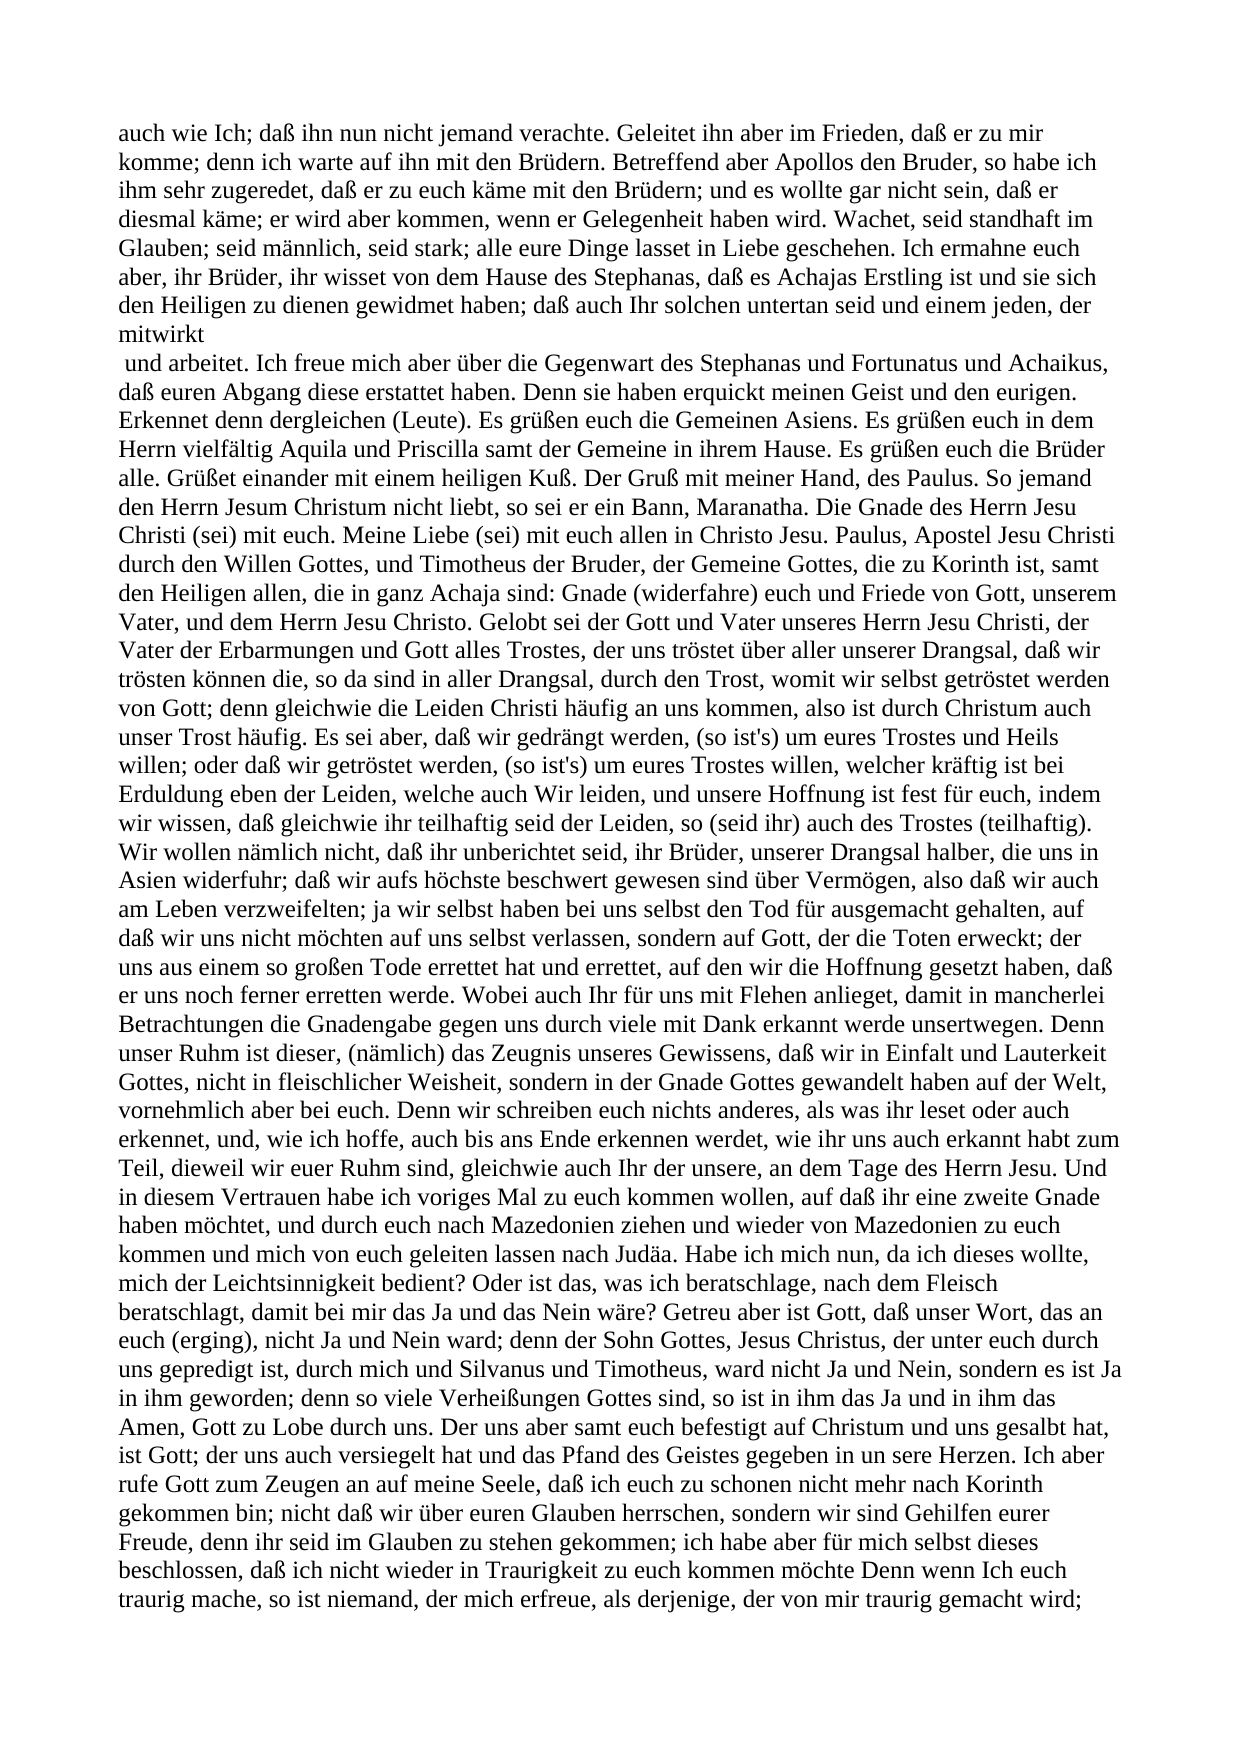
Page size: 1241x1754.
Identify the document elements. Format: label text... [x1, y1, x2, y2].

text auch wie Ich; daß ihn nun nicht jemand verachte. Geleitet ihn aber im Frieden, daß er zu mir komme; denn ich warte auf ihn mit den Brüdern. Betreffend aber Apollos den Bruder, so habe ich ihm sehr zugeredet, daß er zu euch käme mit den Brüdern; und es wollte gar nicht sein, daß er diesmal käme; er wird aber kommen, wenn er Gelegenheit haben wird. Wachet, seid standhaft im Glauben; seid männlich, seid stark; alle eure Dinge lasset in Liebe geschehen. Ich ermahne euch aber, ihr Brüder, ihr wisset von dem Hause des Stephanas, daß es Achajas Erstling ist und sie sich den Heiligen zu dienen gewidmet haben; daß auch Ihr solchen untertan seid und einem jeden, der mitwirkt [118, 118, 1122, 348]
text und arbeitet. Ich freue mich aber über die Gegenwart des Stephanas und Fortunatus und Achaikus, daß euren Abgang diese erstattet haben. Denn sie haben erquickt meinen Geist und den eurigen. Erkennet denn dergleichen (Leute). Es grüßen euch die Gemeinen Asiens. Es grüßen euch in dem Herrn vielfältig Aquila und Priscilla samt der Gemeine in ihrem Hause. Es grüßen euch die Brüder alle. Grüßet einander mit einem heiligen Kuß. Der Gruß mit meiner Hand, des Paulus. So jemand den Herrn Jesum Christum nicht liebt, so sei er ein Bann, Maranatha. Die Gnade des Herrn Jesu Christi (sei) mit euch. Meine Liebe (sei) mit euch allen in Christo Jesu. Paulus, Apostel Jesu Christi durch den Willen Gottes, und Timotheus der Bruder, der Gemeine Gottes, die zu Korinth ist, samt den Heiligen allen, die in ganz Achaja sind: Gnade (widerfahre) euch und Friede von Gott, unserem Vater, und dem Herrn Jesu Christo. Gelobt sei der Gott und Vater unseres Herrn Jesu Christi, der Vater der Erbarmungen und Gott alles Trostes, der uns tröstet über aller unserer Drangsal, daß wir trösten können die, so da sind in aller Drangsal, durch den Trost, womit wir selbst getröstet werden von Gott; denn gleichwie die Leiden Christi häufig an uns kommen, also ist durch Christum auch unser Trost häufig. Es sei aber, daß wir gedrängt werden, (so ist's) um eures Trostes und Heils willen; oder daß wir getröstet werden, (so ist's) um eures Trostes willen, welcher kräftig ist bei Erduldung eben der Leiden, welche auch Wir leiden, und unsere Hoffnung ist fest für euch, indem wir wissen, daß gleichwie ihr teilhaftig seid der Leiden, so (seid ihr) auch des Trostes (teilhaftig). Wir wollen nämlich nicht, daß ihr unberichtet seid, ihr Brüder, unserer Drangsal halber, die uns in Asien widerfuhr; daß wir aufs höchste beschwert gewesen sind über Vermögen, also daß wir auch am Leben verzweifelten; ja wir selbst haben bei uns selbst den Tod für ausgemacht gehalten, auf daß wir uns nicht möchten auf uns selbst verlassen, sondern auf Gott, der die Toten erweckt; der uns aus einem so großen Tode errettet hat und errettet, auf den wir die Hoffnung gesetzt haben, daß er uns noch ferner erretten werde. Wobei auch Ihr für uns mit Flehen anlieget, damit in mancherlei Betrachtungen die Gnadengabe gegen uns durch viele mit Dank erkannt werde unsertwegen. Denn unser Ruhm ist dieser, (nämlich) das Zeugnis unseres Gewissens, daß wir in Einfalt und Lauterkeit Gottes, nicht in fleischlicher Weisheit, sondern in der Gnade Gottes gewandelt haben auf der Welt, vornehmlich aber bei euch. Denn wir schreiben euch nichts anderes, als was ihr leset oder auch erkennet, und, wie ich hoffe, auch bis ans Ende erkennen werdet, wie ihr uns auch erkannt habt zum Teil, dieweil wir euer Ruhm sind, gleichwie auch Ihr der unsere, an dem Tage des Herrn Jesu. Und in diesem Vertrauen habe ich voriges Mal zu euch kommen wollen, auf daß ihr eine zweite Gnade haben möchtet, und durch euch nach Mazedonien ziehen und wieder von Mazedonien zu euch kommen und mich von euch geleiten lassen nach Judäa. Habe ich mich nun, da ich dieses wollte, mich der Leichtsinnigkeit bedient? Oder ist das, was ich beratschlage, nach dem Fleisch beratschlagt, damit bei mir das Ja und das Nein wäre? Getreu aber ist Gott, daß unser Wort, das an euch (erging), nicht Ja und Nein ward; denn der Sohn Gottes, Jesus Christus, der unter euch durch uns gepredigt ist, durch mich und Silvanus und Timotheus, ward nicht Ja und Nein, sondern es ist Ja in ihm geworden; denn so viele Verheißungen Gottes sind, so ist in ihm das Ja und in ihm das Amen, Gott zu Lobe durch uns. Der uns aber samt euch befestigt auf Christum und uns gesalbt hat, ist Gott; der uns auch versiegelt hat und das Pfand des Geistes gegeben in un sere Herzen. Ich aber rufe Gott zum Zeugen an auf meine Seele, daß ich euch zu schonen nicht mehr nach Korinth gekommen bin; nicht daß wir über euren Glauben herrschen, sondern wir sind Gehilfen eurer Freude, denn ihr seid im Glauben zu stehen gekommen; ich habe aber für mich selbst dieses beschlossen, daß ich nicht wieder in Traurigkeit zu euch kommen möchte Denn wenn Ich euch traurig mache, so ist niemand, der mich erfreue, als derjenige, der von mir traurig gemacht wird; [118, 348, 1122, 1613]
